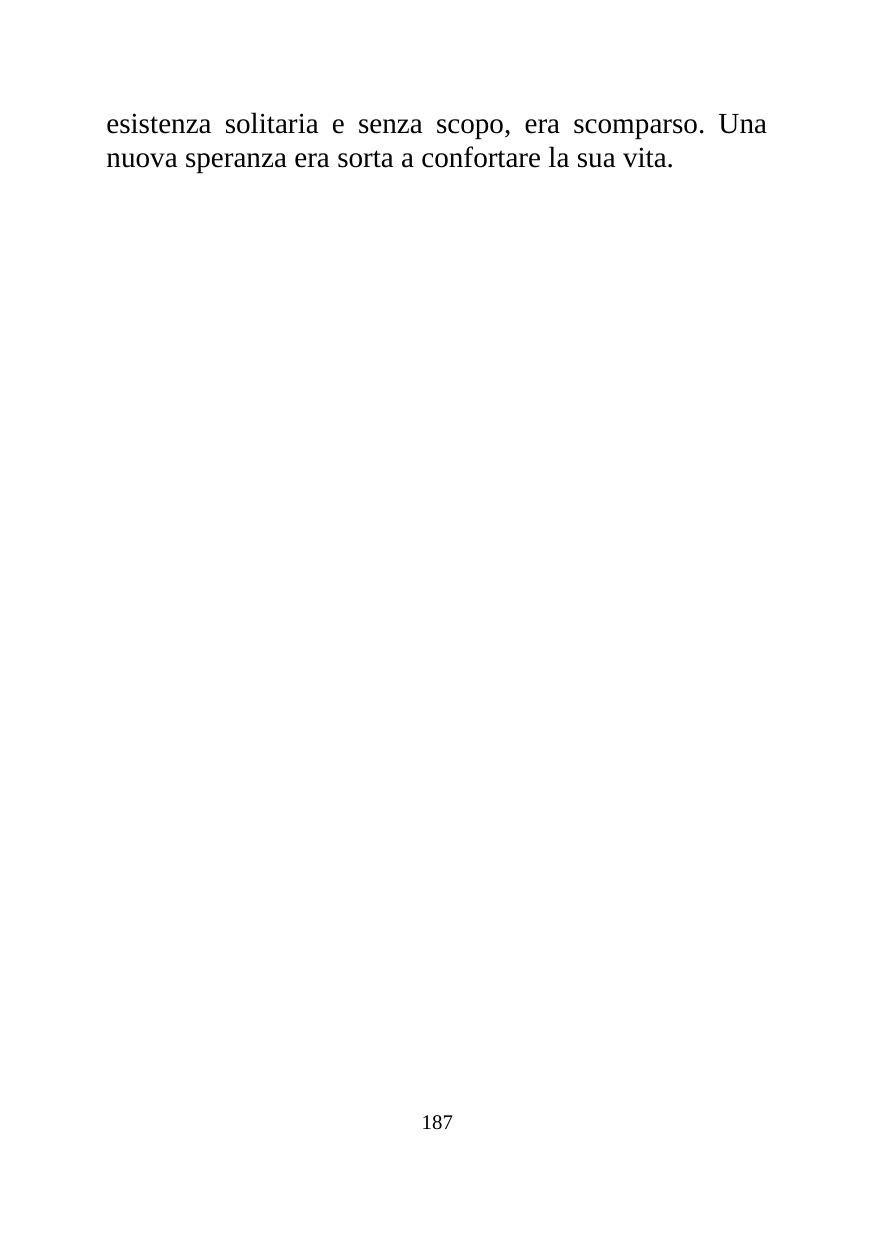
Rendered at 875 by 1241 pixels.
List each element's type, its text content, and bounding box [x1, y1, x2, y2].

text esistenza solitaria e senza scopo, era scomparso. Una nuova speranza era sorta a confortare la sua vita. [106, 106, 768, 173]
